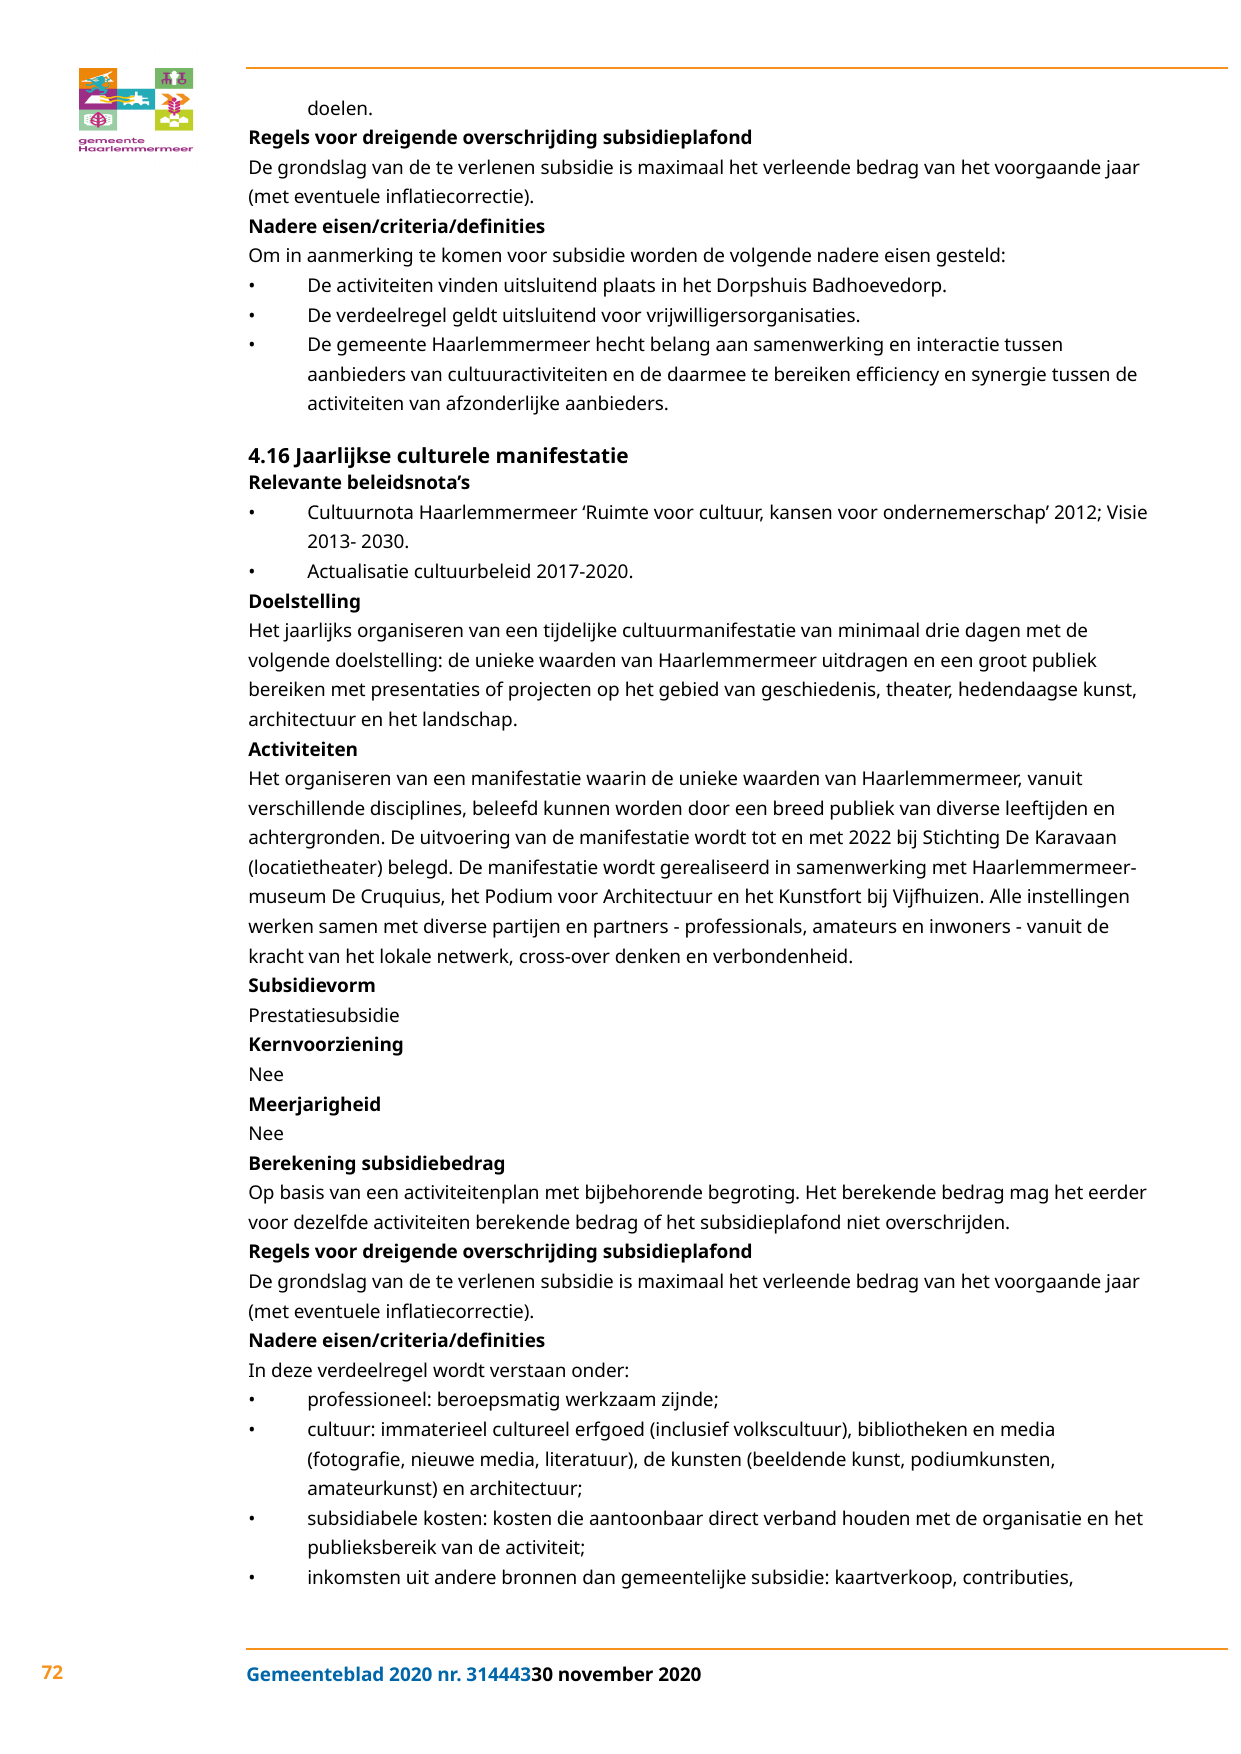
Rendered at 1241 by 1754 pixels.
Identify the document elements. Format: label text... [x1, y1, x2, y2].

text Het jaarlijks organiseren van een tijdelijke cultuurmanifestatie van minimaal drie dagen met de volgende doelstelling: de unieke waarden van Haarlemmermeer uitdragen en een groot publiek bereiken met presentaties of projecten op het gebied van geschiedenis, theater, hedendaagse kunst, architectuur en het landschap. [248, 617, 1152, 732]
text Doelstelling [248, 588, 1152, 613]
text Prestatiesubsidie [248, 1002, 1152, 1028]
text Nadere eisen/criteria/definities [248, 1327, 1152, 1353]
list Cultuurnota Haarlemmermeer ‘Ruimte voor cultuur, kansen voor ondernemerschap’ 2012; Visie 2013- 2030. [248, 499, 1152, 554]
list De gemeente Haarlemmermeer hecht belang aan samenwerking en interactie tussen aanbieders van cultuuractiviteiten en de daarmee te bereiken efficiency en synergie tussen de activiteiten van afzonderlijke aanbieders. [248, 331, 1152, 416]
list subsidiabele kosten: kosten die aantoonbaar direct verband houden met de organisatie en het publieksbereik van de activiteit; [248, 1505, 1152, 1560]
text Nadere eisen/criteria/definities [248, 213, 1152, 239]
text De grondslag van de te verlenen subsidie is maximaal het verleende bedrag van het voorgaande jaar (met eventuele inflatiecorrectie). [248, 1268, 1152, 1323]
text Relevante beleidsnota’s [248, 469, 1152, 495]
list professioneel: beroepsmatig werkzaam zijnde; [248, 1387, 1152, 1412]
text Kernvoorziening [248, 1032, 1152, 1057]
text In deze verdeelregel wordt verstaan onder: [248, 1357, 1152, 1383]
text Op basis van een activiteitenplan met bijbehorende begroting. Het berekende bedrag mag het eerder voor dezelfde activiteiten berekende bedrag of het subsidieplafond niet overschrijden. [248, 1179, 1152, 1235]
list cultuur: immaterieel cultureel erfgoed (inclusief volkscultuur), bibliotheken en media (fotografie, nieuwe media, literatuur), de kunsten (beeldende kunst, podiumkunsten, amateurkunst) en architectuur; [248, 1416, 1152, 1501]
text Subsidievorm [248, 972, 1152, 998]
list De verdeelregel geldt uitsluitend voor vrijwilligersorganisaties. [248, 302, 1152, 328]
text Activiteiten [248, 736, 1152, 761]
text Het organiseren van een manifestatie waarin de unieke waarden van Haarlemmermeer, vanuit verschillende disciplines, beleefd kunnen worden door een breed publiek van diverse leeftijden en achtergronden. De uitvoering van de manifestatie wordt tot en met 2022 bij Stichting De Karavaan (locatietheater) belegd. De manifestatie wordt gerealiseerd in samenwerking met Haarlemmermeer-museum De Cruquius, het Podium voor Architectuur en het Kunstfort bij Vijfhuizen. Alle instellingen werken samen met diverse partijen en partners - professionals, amateurs en inwoners - vanuit de kracht van het lokale netwerk, cross-over denken en verbondenheid. [248, 765, 1152, 968]
text Nee [248, 1061, 1152, 1087]
text Om in aanmerking te komen voor subsidie worden de volgende nadere eisen gesteld: [248, 243, 1152, 268]
text Nee [248, 1120, 1152, 1146]
text Regels voor dreigende overschrijding subsidieplafond [248, 1239, 1152, 1264]
list De activiteiten vinden uitsluitend plaats in het Dorpshuis Badhoevedorp. [248, 272, 1152, 298]
text 4.16 Jaarlijkse culturele manifestatie [248, 441, 1152, 469]
picture [41, 47, 231, 172]
text De grondslag van de te verlenen subsidie is maximaal het verleende bedrag van het voorgaande jaar (met eventuele inflatiecorrectie). [248, 154, 1152, 209]
list inkomsten uit andere bronnen dan gemeentelijke subsidie: kaartverkoop, contributies, [248, 1564, 1152, 1590]
text Meerjarigheid [248, 1091, 1152, 1116]
text Regels voor dreigende overschrijding subsidieplafond [248, 124, 1152, 150]
list Actualisatie cultuurbeleid 2017-2020. [248, 558, 1152, 584]
list doelen. [248, 95, 1152, 121]
text Berekening subsidiebedrag [248, 1150, 1152, 1176]
